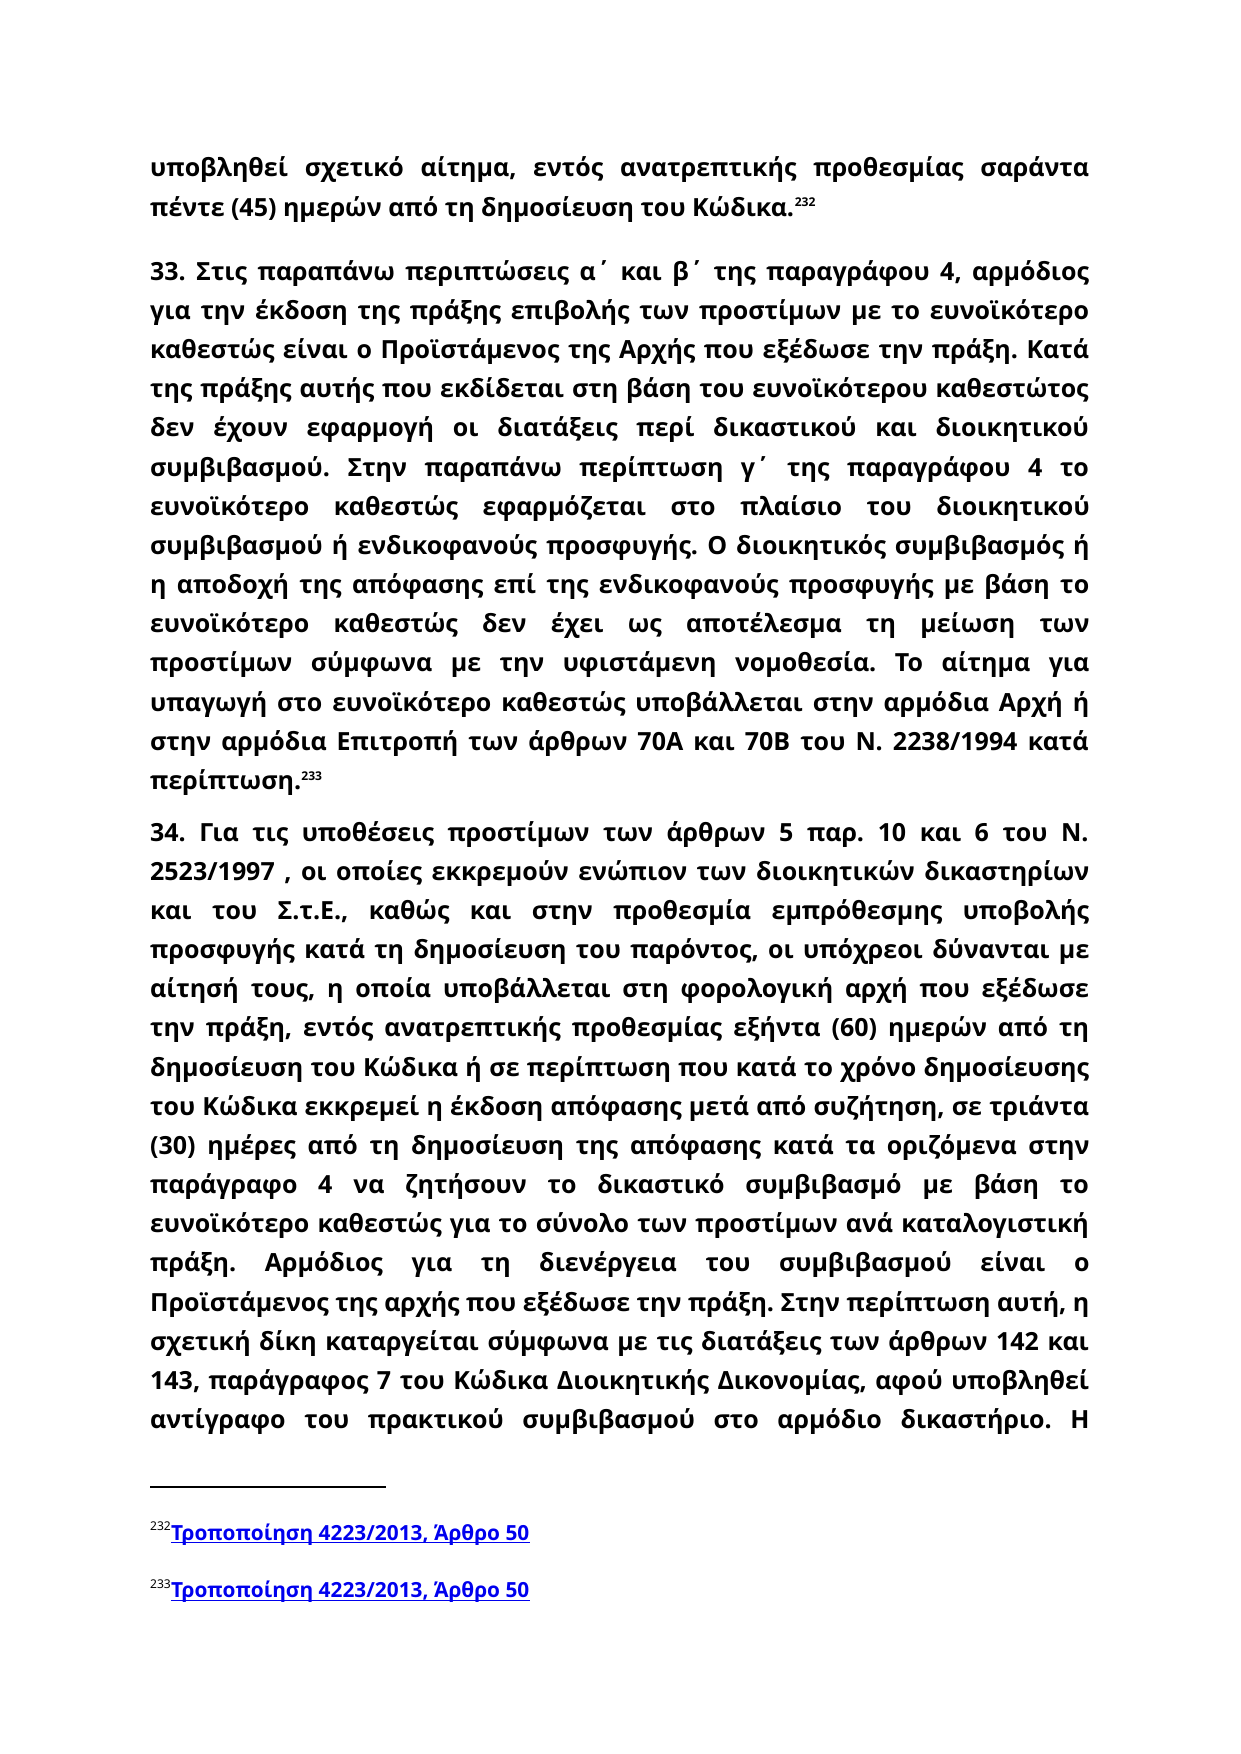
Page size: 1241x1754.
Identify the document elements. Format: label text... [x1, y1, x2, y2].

text υποβληθεί σχετικό αίτημα, εντός ανατρεπτικής προθεσμίας σαράντα πέντε (45) ημερών από τη δημοσίευση του Κώδικα. [150, 150, 1090, 223]
text Τροποποίηση 4223/2013, Άρθρο 50 [150, 1518, 1090, 1546]
text Τροποποίηση 4223/2013, Άρθρο 50 [150, 1576, 1090, 1604]
text 33. Στις παραπάνω περιπτώσεις α΄ και β΄ της παραγράφου 4, αρμόδιος για την έκδοση της πράξης επιβολής των προστίμων με το ευνοϊκότερο καθεστώς είναι ο Προϊστάμενος της Αρχής που εξέδωσε την πράξη. Κατά της πράξης αυτής που εκδίδεται στη βάση του ευνοϊκότερου καθεστώτος δεν έχουν εφαρμογή οι διατάξεις περί δικαστικού και διοικητικού συμβιβασμού. Στην παραπάνω περίπτωση γ΄ της παραγράφου 4 το ευνοϊκότερο καθεστώς εφαρμόζεται στο πλαίσιο του διοικητικού συμβιβασμού ή ενδικοφανούς προσφυγής. Ο διοικητικός συμβιβασμός ή η αποδοχή της απόφασης επί της ενδικοφανούς προσφυγής με βάση το ευνοϊκότερο καθεστώς δεν έχει ως αποτέλεσμα τη μείωση των προστίμων σύμφωνα με την υφιστάμενη νομοθεσία. Το αίτημα για υπαγωγή στο ευνοϊκότερο καθεστώς υποβάλλεται στην αρμόδια Αρχή ή στην αρμόδια Επιτροπή των άρθρων 70Α και 70Β του Ν. 2238/1994 κατά περίπτωση. [150, 253, 1090, 797]
text 34. Για τις υποθέσεις προστίμων των άρθρων 5 παρ. 10 και 6 του Ν. 2523/1997 , οι οποίες εκκρεμούν ενώπιον των διοικητικών δικαστηρίων και του Σ.τ.Ε., καθώς και στην προθεσμία εμπρόθεσμης υποβολής προσφυγής κατά τη δημοσίευση του παρόντος, οι υπόχρεοι δύνανται με αίτησή τους, η οποία υποβάλλεται στη φορολογική αρχή που εξέδωσε την πράξη, εντός ανατρεπτικής προθεσμίας εξήντα (60) ημερών από τη δημοσίευση του Κώδικα ή σε περίπτωση που κατά το χρόνο δημοσίευσης του Κώδικα εκκρεμεί η έκδοση απόφασης μετά από συζήτηση, σε τριάντα (30) ημέρες από τη δημοσίευση της απόφασης κατά τα οριζόμενα στην παράγραφο 4 να ζητήσουν το δικαστικό συμβιβασμό με βάση το ευνοϊκότερο καθεστώς για το σύνολο των προστίμων ανά καταλογιστική πράξη. Αρμόδιος για τη διενέργεια του συμβιβασμού είναι ο Προϊστάμενος της αρχής που εξέδωσε την πράξη. Στην περίπτωση αυτή, η σχετική δίκη καταργείται σύμφωνα με τις διατάξεις των άρθρων 142 και 143, παράγραφος 7 του Κώδικα Διοικητικής Δικονομίας, αφού υποβληθεί αντίγραφο του πρακτικού συμβιβασμού στο αρμόδιο δικαστήριο. Η [150, 814, 1090, 1436]
